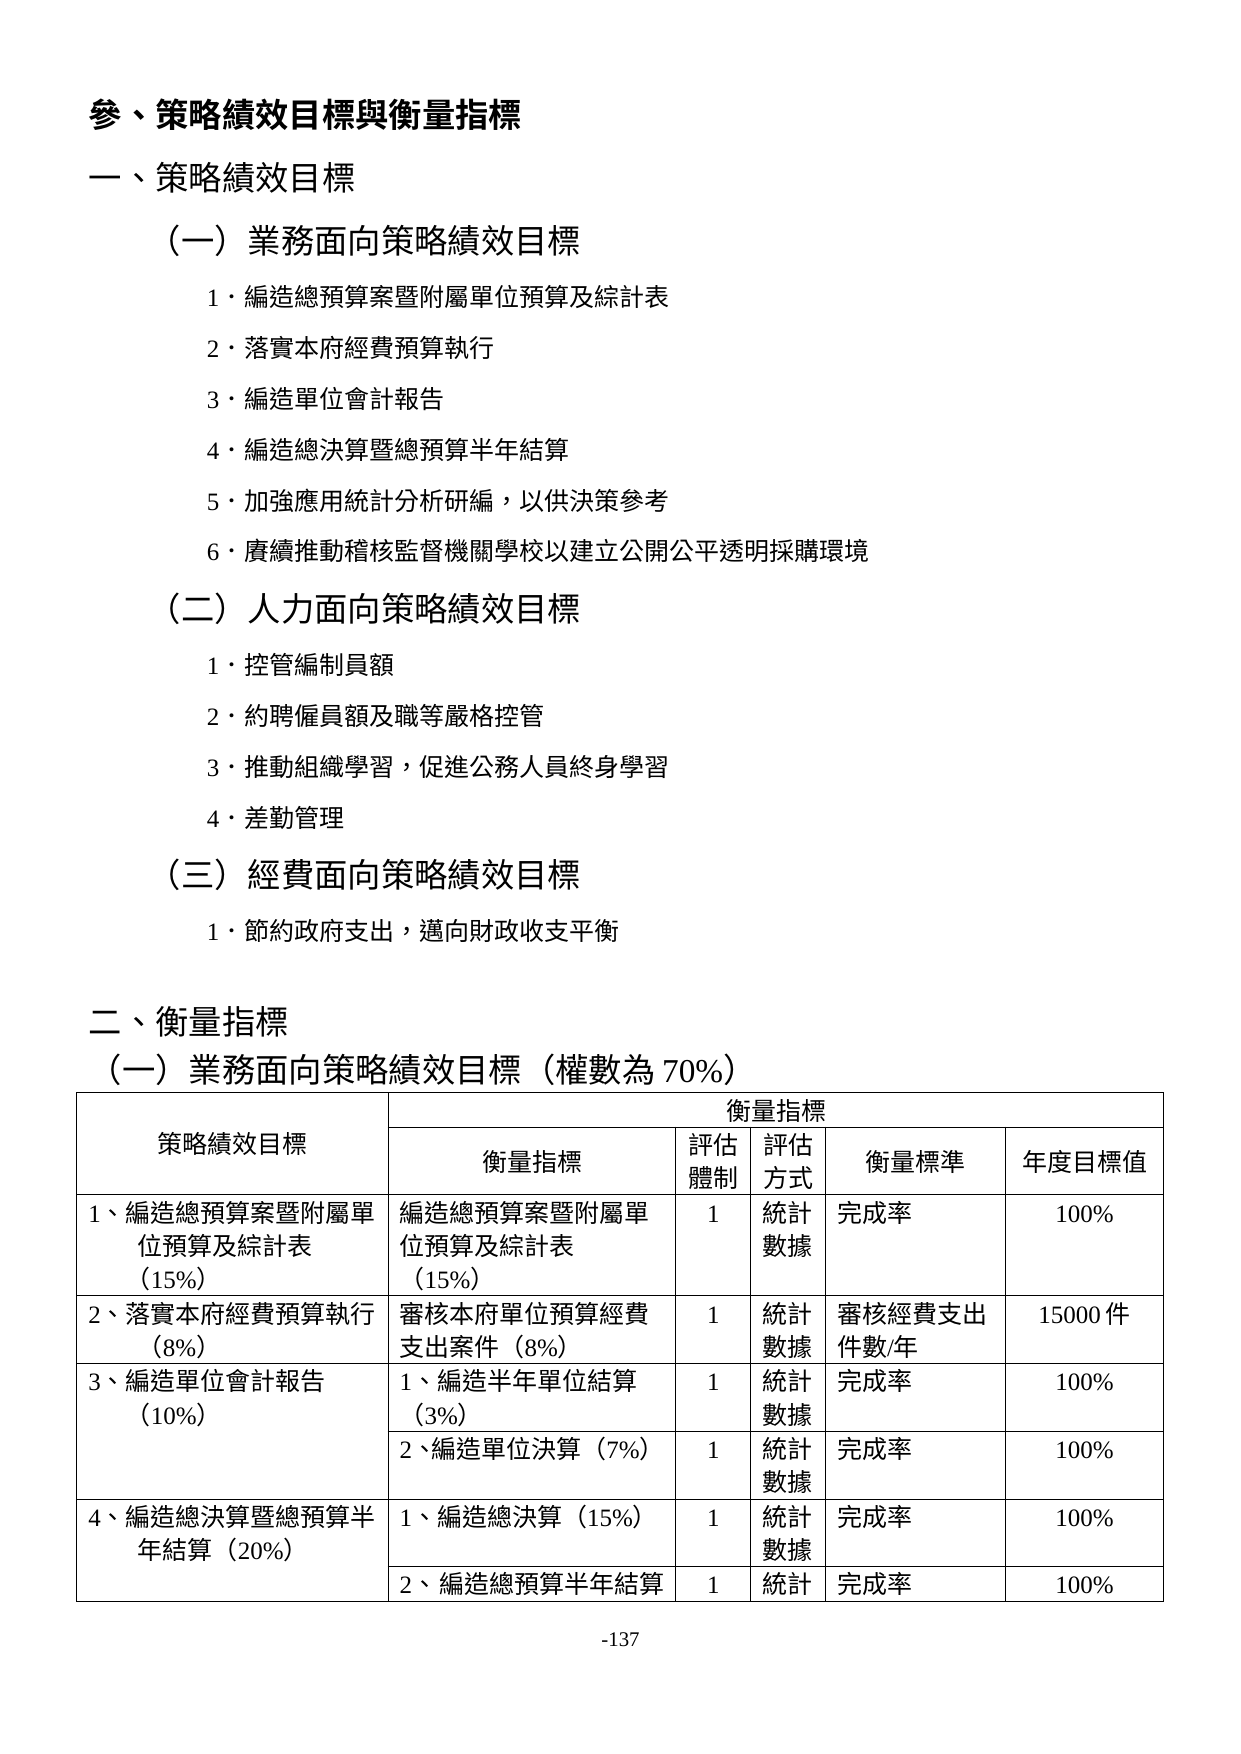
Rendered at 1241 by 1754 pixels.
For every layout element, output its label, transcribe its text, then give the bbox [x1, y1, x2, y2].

table_cell 1 [676, 1432, 750, 1498]
table_cell 1、編造總決算（15%） [389, 1500, 675, 1566]
table_cell 衡量指標 [389, 1128, 675, 1194]
table_cell 1 [676, 1567, 750, 1601]
table_cell 15000件 [1006, 1296, 1163, 1363]
table_cell 1 [676, 1195, 750, 1295]
table_cell 編造單位會計報告 （10%） [77, 1364, 388, 1431]
table_cell 完成率 [826, 1432, 1005, 1498]
table_cell 統計數據 [751, 1296, 825, 1363]
table_cell 編造總預算案暨附屬單位預算及綜計表 （15%） [77, 1195, 388, 1295]
table_cell 1、編造半年單位結算 （3%） [389, 1364, 675, 1431]
table_cell 審核本府單位預算經費支出案件（8%） [389, 1296, 675, 1363]
text 參、策略績效目標與衡量指標 [88, 89, 1152, 137]
table_cell [77, 1566, 388, 1601]
table_cell 1 [676, 1364, 750, 1431]
table_cell 2、編造單位決算（7%） [389, 1432, 675, 1498]
table_cell 統計 [751, 1567, 825, 1601]
table_cell 100% [1006, 1567, 1163, 1601]
table_cell 衡量標準 [826, 1128, 1005, 1194]
table_cell 100% [1006, 1500, 1163, 1566]
text （一）業務面向策略績效目標 [148, 215, 1152, 263]
table_cell 評估方式 [751, 1128, 825, 1194]
table_cell 統計數據 [751, 1195, 825, 1295]
table_cell 統計數據 [751, 1500, 825, 1566]
table_cell 100% [1006, 1432, 1163, 1498]
list 節約政府支出，邁向財政收支平衡 [207, 912, 1152, 948]
table_cell 1 [676, 1296, 750, 1363]
table_cell 年度目標值 [1006, 1128, 1163, 1194]
table_cell 完成率 [826, 1567, 1005, 1601]
text （三）經費面向策略績效目標 [148, 849, 1152, 897]
table_cell 完成率 [826, 1500, 1005, 1566]
list 控管編制員額 [207, 646, 1152, 682]
list 加強應用統計分析研編，以供決策參考 [207, 481, 1152, 517]
table_cell 2、 編造總預算半年結算 [389, 1567, 675, 1601]
list 推動組織學習，促進公務人員終身學習 [207, 747, 1152, 783]
table_cell 完成率 [826, 1195, 1005, 1295]
table_cell 落實本府經費預算執行（8%） [77, 1296, 388, 1363]
table_cell 100% [1006, 1364, 1163, 1431]
list 差勤管理 [207, 798, 1152, 834]
table_cell 審核經費支出件數/年 [826, 1296, 1005, 1363]
table_cell 完成率 [826, 1364, 1005, 1431]
table_header 策略績效目標 [77, 1093, 388, 1194]
table_cell 統計數據 [751, 1432, 825, 1498]
text 二、衡量指標 [88, 996, 1152, 1044]
table_cell 1 [676, 1500, 750, 1566]
list 編造單位會計報告 [207, 379, 1152, 416]
table_cell [77, 1431, 388, 1498]
text 一、策略績效目標 [88, 152, 1152, 200]
list 編造總決算暨總預算半年結算 [207, 430, 1152, 466]
table_header 衡量指標 [389, 1093, 1163, 1127]
list 約聘僱員額及職等嚴格控管 [207, 696, 1152, 733]
list 落實本府經費預算執行 [207, 328, 1152, 365]
table_cell 評估體制 [676, 1128, 750, 1194]
text （一）業務面向策略績效目標（權數為70%） [88, 1044, 1152, 1092]
table_cell 編造總預算案暨附屬單位預算及綜計表（15%） [389, 1195, 675, 1295]
table_cell 100% [1006, 1195, 1163, 1295]
text （二）人力面向策略績效目標 [148, 583, 1152, 631]
table_cell 統計數據 [751, 1364, 825, 1431]
list 編造總預算案暨附屬單位預算及綜計表 [207, 278, 1152, 314]
table_cell 編造總決算暨總預算半年結算（20%） [77, 1500, 388, 1566]
list 賡續推動稽核監督機關學校以建立公開公平透明採購環境 [207, 532, 1152, 568]
